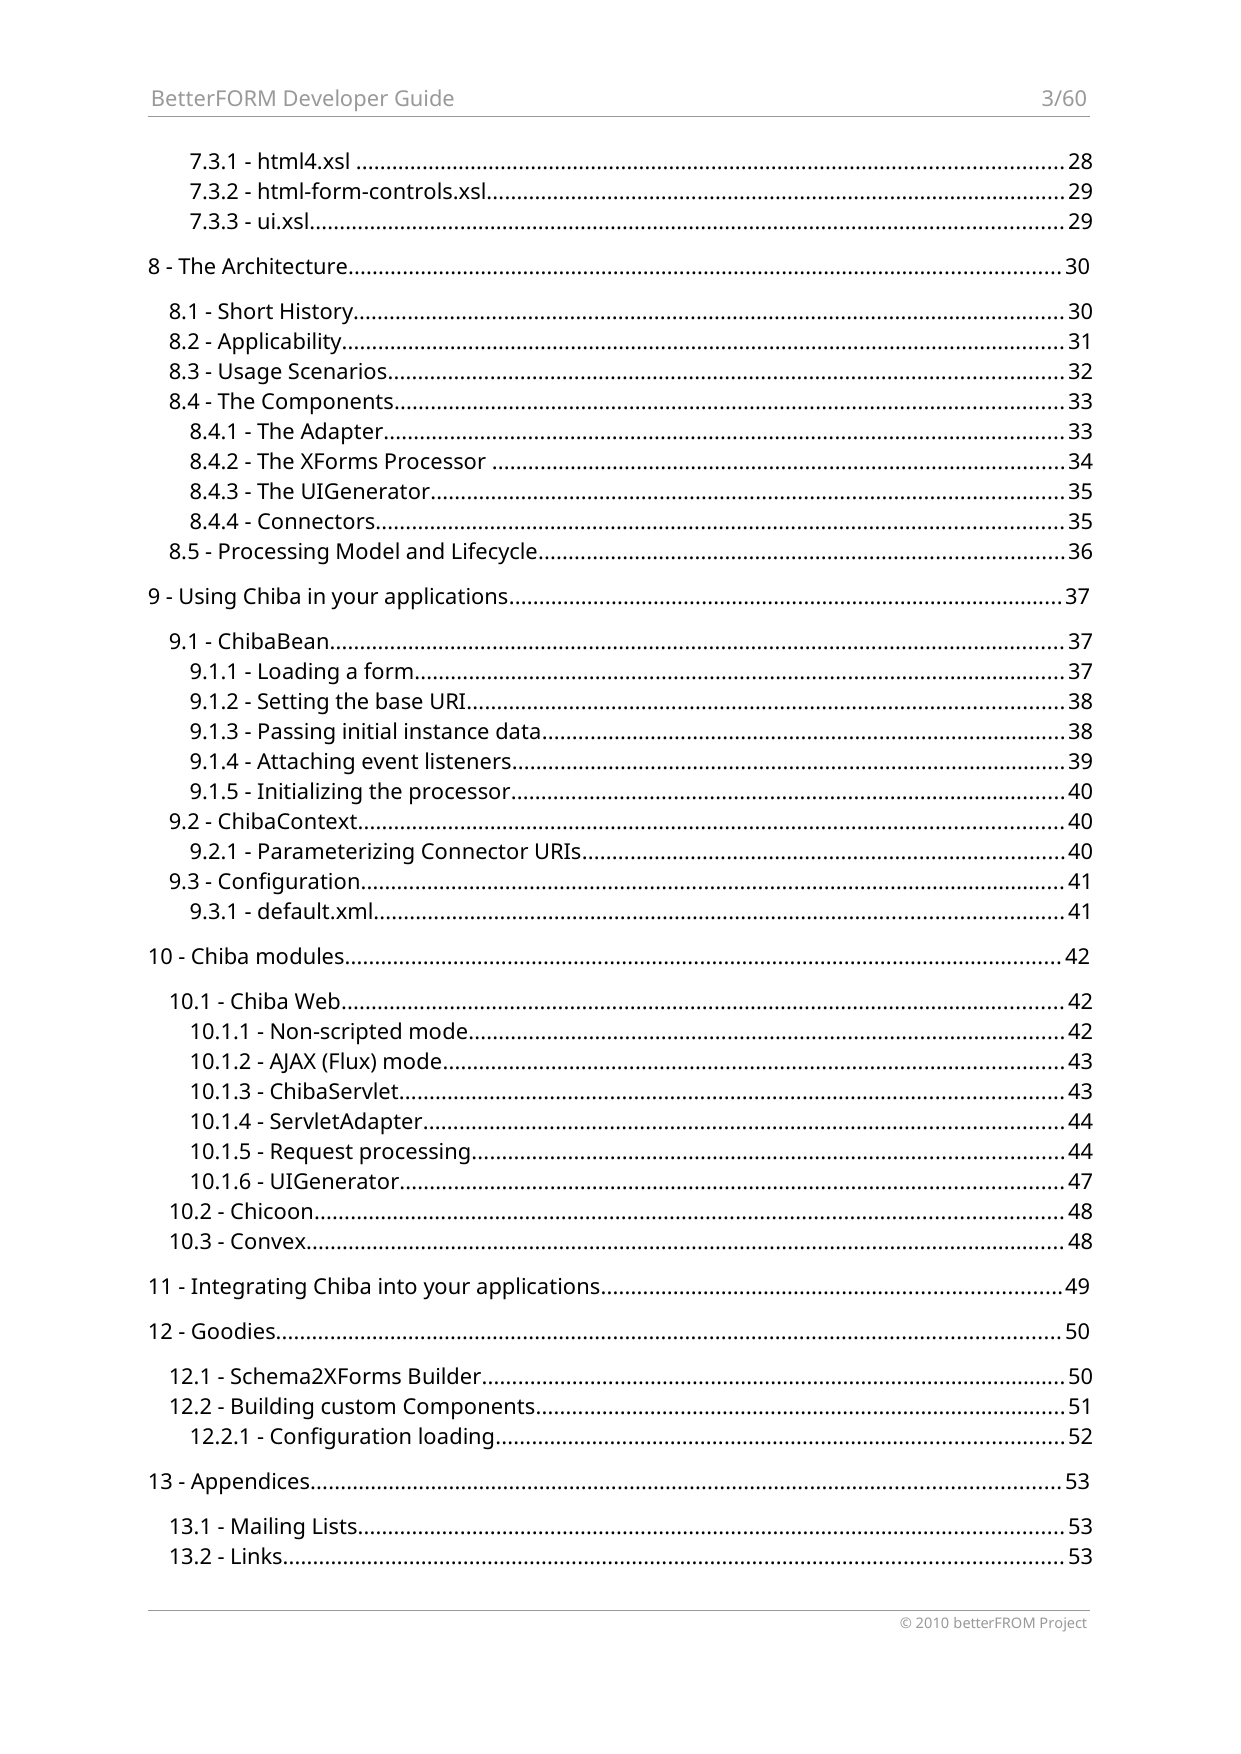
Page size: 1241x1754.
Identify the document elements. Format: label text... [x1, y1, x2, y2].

text 10.1.1 - Non-scripted mode 42 [189, 1016, 1093, 1046]
text 9.1.2 - Setting the base URI 38 [189, 686, 1093, 716]
text 7.3.3 - ui.xsl 29 [189, 206, 1093, 236]
text 9.1 - ChibaBean 37 [168, 626, 1093, 656]
text 9.1.3 - Passing initial instance data 38 [189, 716, 1093, 746]
text 12 - Goodies 50 [148, 1316, 1090, 1346]
text 10.1 - Chiba Web 42 [168, 986, 1093, 1016]
text 9 - Using Chiba in your applications 37 [148, 581, 1090, 611]
text 8.2 - Applicability 31 [168, 326, 1093, 356]
text 9.3.1 - default.xml 41 [189, 896, 1093, 926]
text 8.4.4 - Connectors 35 [189, 506, 1093, 536]
text 13.2 - Links 53 [168, 1541, 1093, 1571]
text 7.3.1 - html4.xsl 28 [189, 146, 1093, 176]
text 10.1.6 - UIGenerator 47 [189, 1166, 1093, 1196]
text 10 - Chiba modules 42 [148, 941, 1090, 971]
text 8.4.2 - The XForms Processor 34 [189, 446, 1093, 476]
text 8.5 - Processing Model and Lifecycle 36 [168, 536, 1093, 566]
text 8 - The Architecture 30 [148, 251, 1090, 281]
text 10.1.2 - AJAX (Flux) mode 43 [189, 1046, 1093, 1076]
text 10.1.4 - ServletAdapter 44 [189, 1106, 1093, 1136]
text 10.2 - Chicoon 48 [168, 1196, 1093, 1226]
text 12.1 - Schema2XForms Builder 50 [168, 1361, 1093, 1391]
text 9.3 - Configuration 41 [168, 866, 1093, 896]
text 9.2.1 - Parameterizing Connector URIs 40 [189, 836, 1093, 866]
text 8.4.1 - The Adapter 33 [189, 416, 1093, 446]
text 10.1.3 - ChibaServlet 43 [189, 1076, 1093, 1106]
text 13 - Appendices 53 [148, 1466, 1090, 1496]
text 8.1 - Short History 30 [168, 296, 1093, 326]
text 8.4.3 - The UIGenerator 35 [189, 476, 1093, 506]
text 7.3.2 - html-form-controls.xsl 29 [189, 176, 1093, 206]
text 9.1.4 - Attaching event listeners 39 [189, 746, 1093, 776]
text 8.3 - Usage Scenarios 32 [168, 356, 1093, 386]
text 9.1.1 - Loading a form 37 [189, 656, 1093, 686]
text 10.1.5 - Request processing 44 [189, 1136, 1093, 1166]
text 9.2 - ChibaContext 40 [168, 806, 1093, 836]
text 8.4 - The Components 33 [168, 386, 1093, 416]
text 10.3 - Convex 48 [168, 1226, 1093, 1256]
text 11 - Integrating Chiba into your applications 49 [148, 1271, 1090, 1301]
text 13.1 - Mailing Lists 53 [168, 1511, 1093, 1541]
text 9.1.5 - Initializing the processor 40 [189, 776, 1093, 806]
text 12.2 - Building custom Components 51 [168, 1391, 1093, 1421]
text 12.2.1 - Configuration loading 52 [189, 1421, 1093, 1451]
